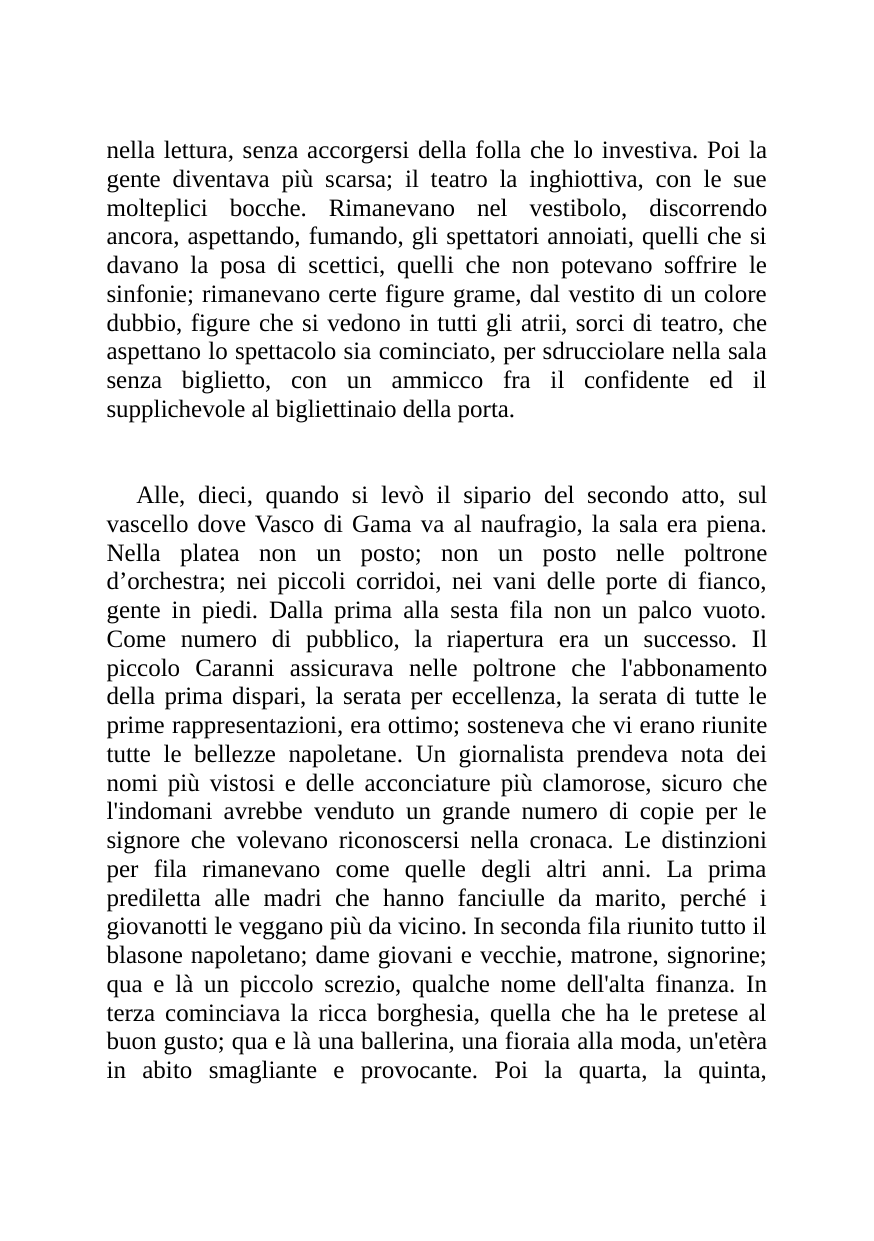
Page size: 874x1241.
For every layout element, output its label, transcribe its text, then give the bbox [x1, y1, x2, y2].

text Alle, dieci, quando si levò il sipario del secondo atto, sul vascello dove Vasco di Gama va al naufragio, la sala era piena. Nella platea non un posto; non un posto nelle poltrone d’orchestra; nei piccoli corridoi, nei vani delle porte di fianco, gente in piedi. Dalla prima alla sesta fila non un palco vuoto. Come numero di pubblico, la riapertura era un successo. Il piccolo Caranni assicurava nelle poltrone che l'abbonamento della prima dispari, la serata per eccellenza, la serata di tutte le prime rappresentazioni, era ottimo; sosteneva che vi erano riunite tutte le bellezze napoletane. Un giornalista prendeva nota dei nomi più vistosi e delle acconciature più clamorose, sicuro che l'indomani avrebbe venduto un grande numero di copie per le signore che volevano riconoscersi nella cronaca. Le distinzioni per fila rimanevano come quelle degli altri anni. La prima prediletta alle madri che hanno fanciulle da marito, perché i giovanotti le veggano più da vicino. In seconda fila riunito tutto il blasone napoletano; dame giovani e vecchie, matrone, signorine; qua e là un piccolo screzio, qualche nome dell'alta finanza. In terza cominciava la ricca borghesia, quella che ha le pretese al buon gusto; qua e là una ballerina, una fioraia alla moda, un'etèra in abito smagliante e provocante. Poi la quarta, la quinta, [106, 480, 768, 1084]
text nella lettura, senza accorgersi della folla che lo investiva. Poi la gente diventava più scarsa; il teatro la inghiottiva, con le sue molteplici bocche. Rimanevano nel vestibolo, discorrendo ancora, aspettando, fumando, gli spettatori annoiati, quelli che si davano la posa di scettici, quelli che non potevano soffrire le sinfonie; rimanevano certe figure grame, dal vestito di un colore dubbio, figure che si vedono in tutti gli atrii, sorci di teatro, che aspettano lo spettacolo sia cominciato, per sdrucciolare nella sala senza biglietto, con un ammicco fra il confidente ed il supplichevole al bigliettinaio della porta. [106, 135, 768, 423]
